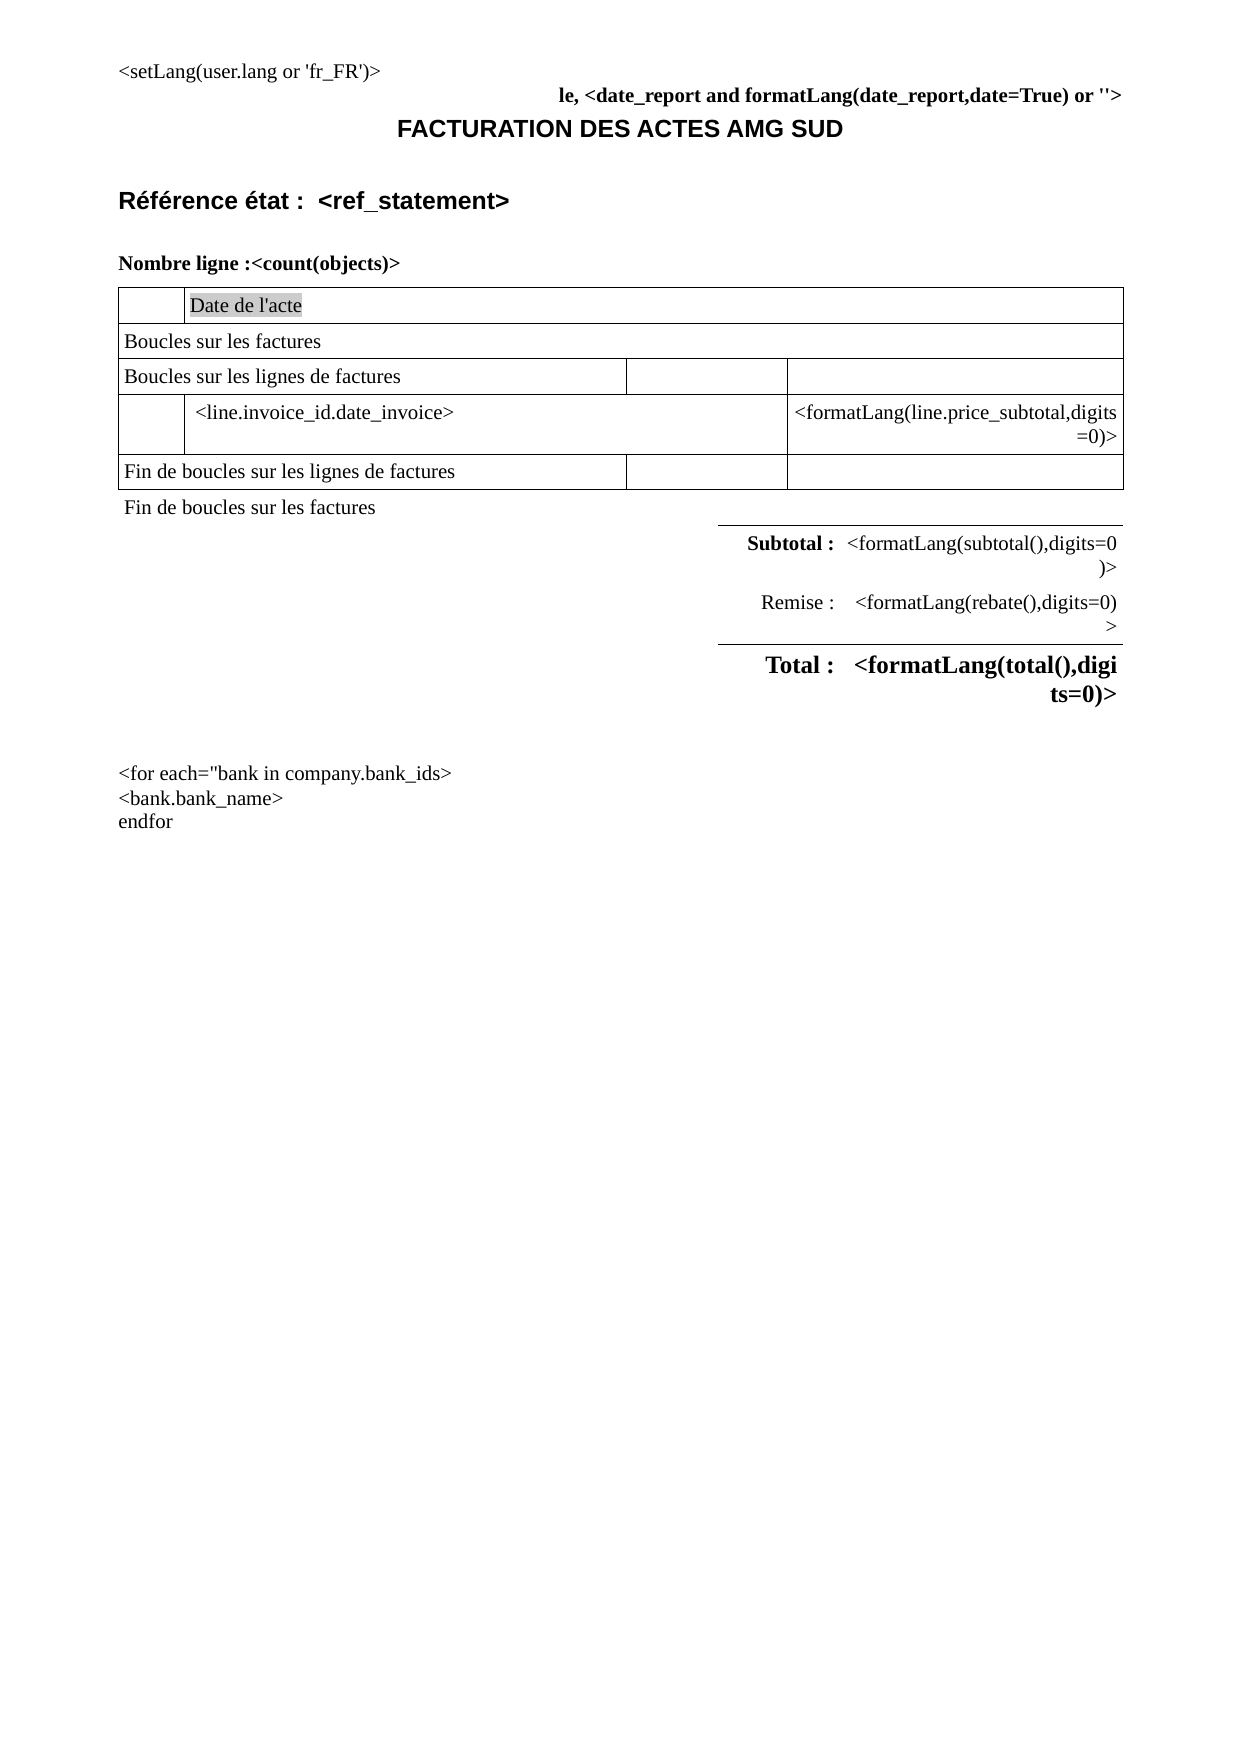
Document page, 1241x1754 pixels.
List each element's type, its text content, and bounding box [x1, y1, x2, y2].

table_cell [118, 644, 718, 713]
table_cell Boucles sur les lignes de factures [119, 359, 626, 394]
table_cell [788, 455, 1123, 489]
table_cell [119, 395, 184, 454]
table_cell Fin de boucles sur les factures [118, 490, 1123, 525]
text <bank.bank_name> [118, 785, 1122, 809]
table_cell Remise : [718, 585, 840, 644]
text le, <date_report and formatLang(date_report,date=True) or ''> [118, 83, 1122, 107]
table_header [119, 288, 184, 323]
table_cell [118, 525, 718, 584]
table_cell [118, 585, 718, 644]
text <setLang(user.lang or 'fr_FR')> [118, 59, 1122, 83]
text <for each="bank in company.bank_ids> [118, 761, 1122, 785]
table_cell Fin de boucles sur les lignes de factures [119, 455, 626, 489]
subtitle Référence état : <ref_statement> [118, 186, 1122, 214]
table_cell <formatLang(line.price_subtotal,digits=0)> [788, 395, 1123, 454]
table_cell <formatLang(subtotal(),digits=0)> [840, 526, 1123, 584]
table_cell [788, 359, 1123, 394]
table_header Date de l'acte [185, 288, 1123, 323]
table_cell [627, 455, 787, 489]
subtitle FACTURATION DES ACTES AMG SUD [118, 114, 1122, 143]
table_cell <formatLang(total(),digits=0)> [840, 645, 1123, 713]
table_cell <formatLang(rebate(),digits=0)> [840, 585, 1123, 644]
table_cell Subtotal : [718, 526, 840, 584]
table_cell Total : [718, 645, 840, 713]
table_cell Boucles sur les factures [119, 324, 1123, 358]
text Nombre ligne :<count(objects)> [118, 251, 1122, 274]
table_cell [627, 359, 787, 394]
text endfor [118, 809, 1122, 833]
table_cell <line.invoice_id.date_invoice> [185, 395, 787, 454]
